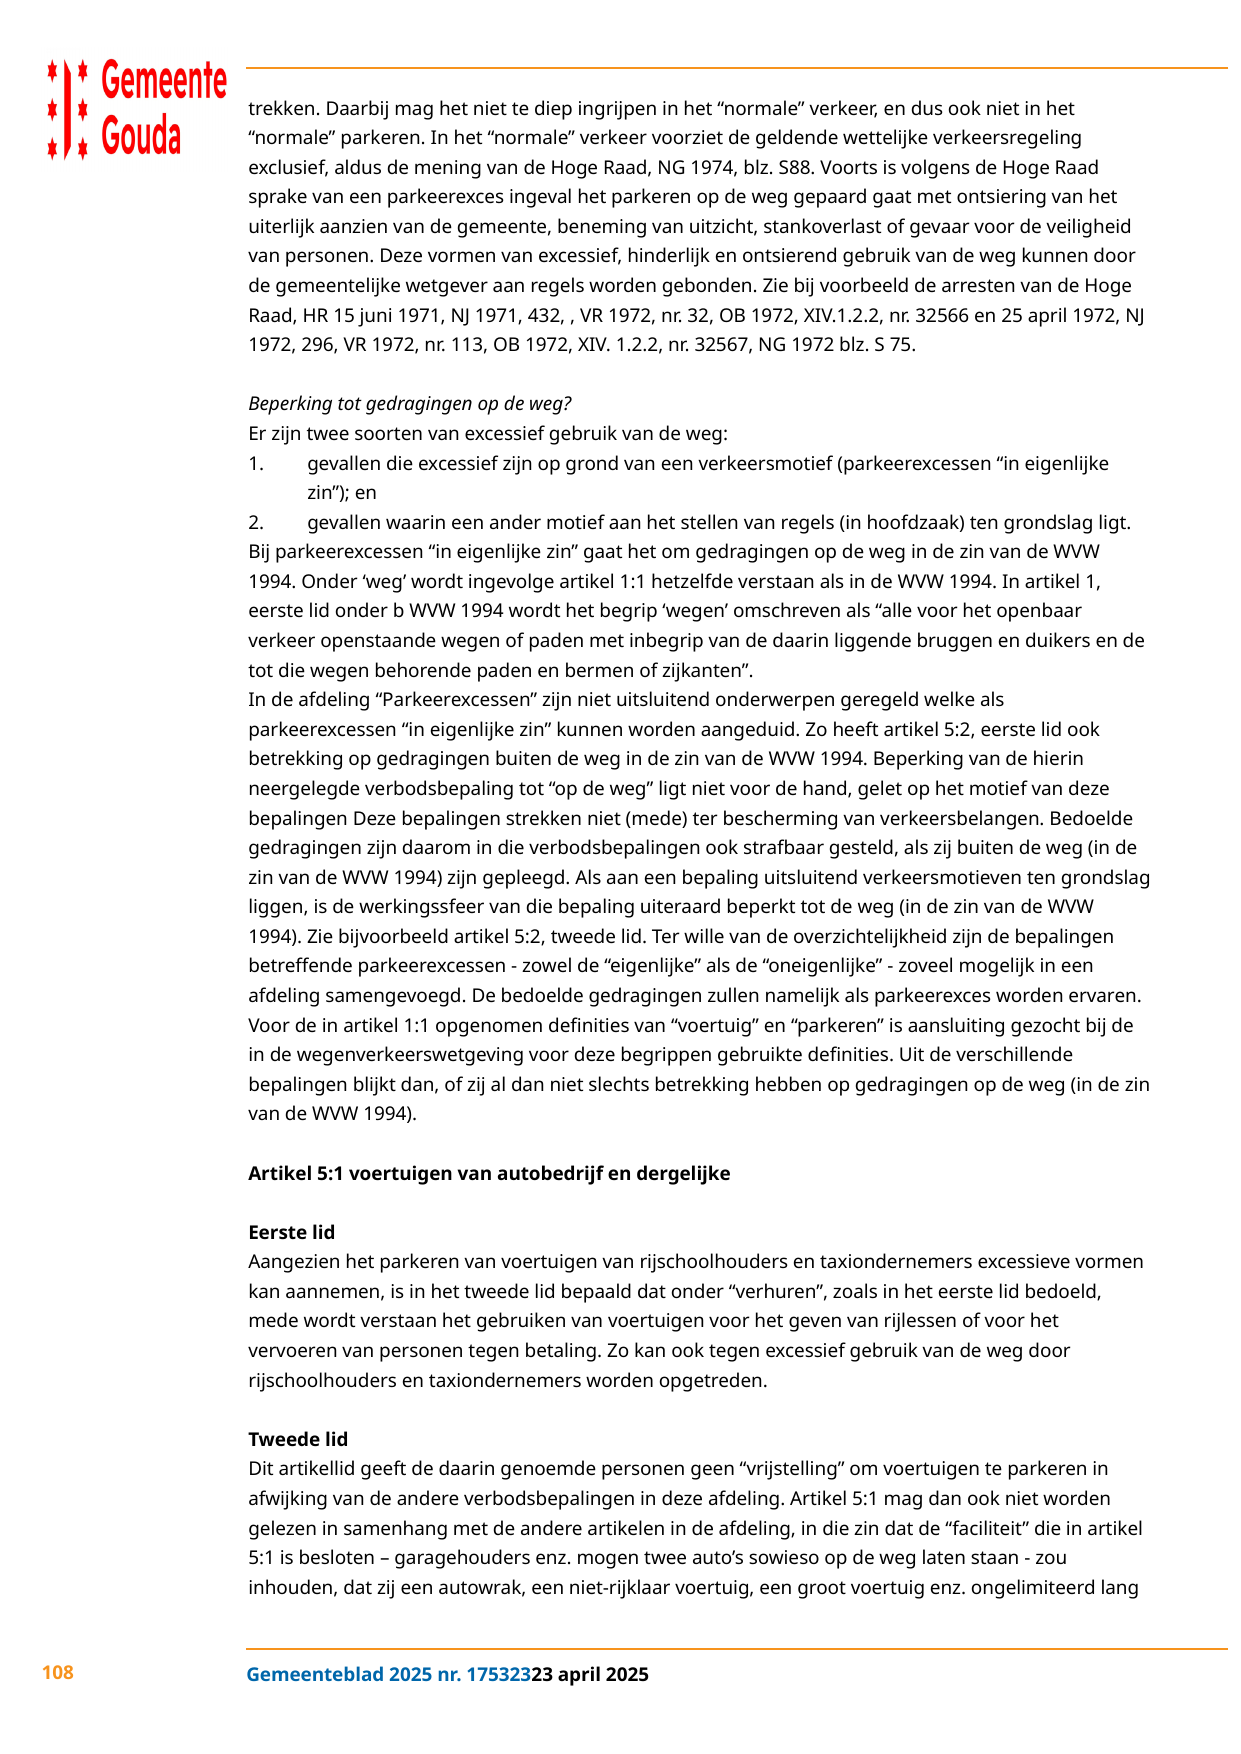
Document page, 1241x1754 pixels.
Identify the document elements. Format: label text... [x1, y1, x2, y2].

picture [41, 47, 231, 172]
text In de afdeling “Parkeerexcessen” zijn niet uitsluitend onderwerpen geregeld welke als parkeerexcessen “in eigenlijke zin” kunnen worden aangeduid. Zo heeft artikel 5:2, eerste lid ook betrekking op gedragingen buiten de weg in de zin van de WVW 1994. Beperking van de hierin neergelegde verbodsbepaling tot “op de weg” ligt niet voor de hand, gelet op het motief van deze bepalingen Deze bepalingen strekken niet (mede) ter bescherming van verkeersbelangen. Bedoelde gedragingen zijn daarom in die verbodsbepalingen ook strafbaar gesteld, als zij buiten de weg (in de zin van de WVW 1994) zijn gepleegd. Als aan een bepaling uitsluitend verkeersmotieven ten grondslag liggen, is de werkingssfeer van die bepaling uiteraard beperkt tot de weg (in de zin van de WVW 1994). Zie bijvoorbeeld artikel 5:2, tweede lid. Ter wille van de overzichtelijkheid zijn de bepalingen betreffende parkeerexcessen - zowel de “eigenlijke” als de “oneigenlijke” - zoveel mogelijk in een afdeling samengevoegd. De bedoelde gedragingen zullen namelijk als parkeerexces worden ervaren. Voor de in artikel 1:1 opgenomen definities van “voertuig” en “parkeren” is aansluiting gezocht bij de in de wegenverkeerswetgeving voor deze begrippen gebruikte definities. Uit de verschillende bepalingen blijkt dan, of zij al dan niet slechts betrekking hebben op gedragingen op de weg (in de zin van de WVW 1994). [248, 686, 1152, 1126]
text Eerste lid [248, 1219, 1152, 1245]
text Tweede lid [248, 1426, 1152, 1452]
list gevallen waarin een ander motief aan het stellen van regels (in hoofdzaak) ten grondslag ligt. [248, 509, 1152, 535]
list gevallen die excessief zijn op grond van een verkeersmotief (parkeerexcessen “in eigenlijke zin”); en [248, 450, 1152, 505]
text Artikel 5:1 voertuigen van autobedrijf en dergelijke [248, 1160, 1152, 1186]
text trekken. Daarbij mag het niet te diep ingrijpen in het “normale” verkeer, en dus ook niet in het “normale” parkeren. In het “normale” verkeer voorziet de geldende wettelijke verkeersregeling exclusief, aldus de mening van de Hoge Raad, NG 1974, blz. S88. Voorts is volgens de Hoge Raad sprake van een parkeerexces ingeval het parkeren op de weg gepaard gaat met ontsiering van het uiterlijk aanzien van de gemeente, beneming van uitzicht, stankoverlast of gevaar voor de veiligheid van personen. Deze vormen van excessief, hinderlijk en ontsierend gebruik van de weg kunnen door de gemeentelijke wetgever aan regels worden gebonden. Zie bij voorbeeld de arresten van de Hoge Raad, HR 15 juni 1971, NJ 1971, 432, , VR 1972, nr. 32, OB 1972, XIV.1.2.2, nr. 32566 en 25 april 1972, NJ 1972, 296, VR 1972, nr. 113, OB 1972, XIV. 1.2.2, nr. 32567, NG 1972 blz. S 75. [248, 95, 1152, 357]
text Er zijn twee soorten van excessief gebruik van de weg: [248, 420, 1152, 446]
text Dit artikellid geeft de daarin genoemde personen geen “vrijstelling” om voertuigen te parkeren in afwijking van de andere verbodsbepalingen in deze afdeling. Artikel 5:1 mag dan ook niet worden gelezen in samenhang met de andere artikelen in de afdeling, in die zin dat de “faciliteit” die in artikel 5:1 is besloten – garagehouders enz. mogen twee auto’s sowieso op de weg laten staan - zou inhouden, dat zij een autowrak, een niet-rijklaar voertuig, een groot voertuig enz. ongelimiteerd lang [248, 1456, 1152, 1600]
text Beperking tot gedragingen op de weg? [248, 391, 1152, 416]
text Bij parkeerexcessen “in eigenlijke zin” gaat het om gedragingen op de weg in de zin van de WVW 1994. Onder ‘weg’ wordt ingevolge artikel 1:1 hetzelfde verstaan als in de WVW 1994. In artikel 1, eerste lid onder b WVW 1994 wordt het begrip ‘wegen’ omschreven als “alle voor het openbaar verkeer openstaande wegen of paden met inbegrip van de daarin liggende bruggen en duikers en de tot die wegen behorende paden en bermen of zijkanten”. [248, 538, 1152, 683]
text Aangezien het parkeren van voertuigen van rijschoolhouders en taxiondernemers excessieve vormen kan aannemen, is in het tweede lid bepaald dat onder “verhuren”, zoals in het eerste lid bedoeld, mede wordt verstaan het gebruiken van voertuigen voor het geven van rijlessen of voor het vervoeren van personen tegen betaling. Zo kan ook tegen excessief gebruik van de weg door rijschoolhouders en taxiondernemers worden opgetreden. [248, 1248, 1152, 1393]
